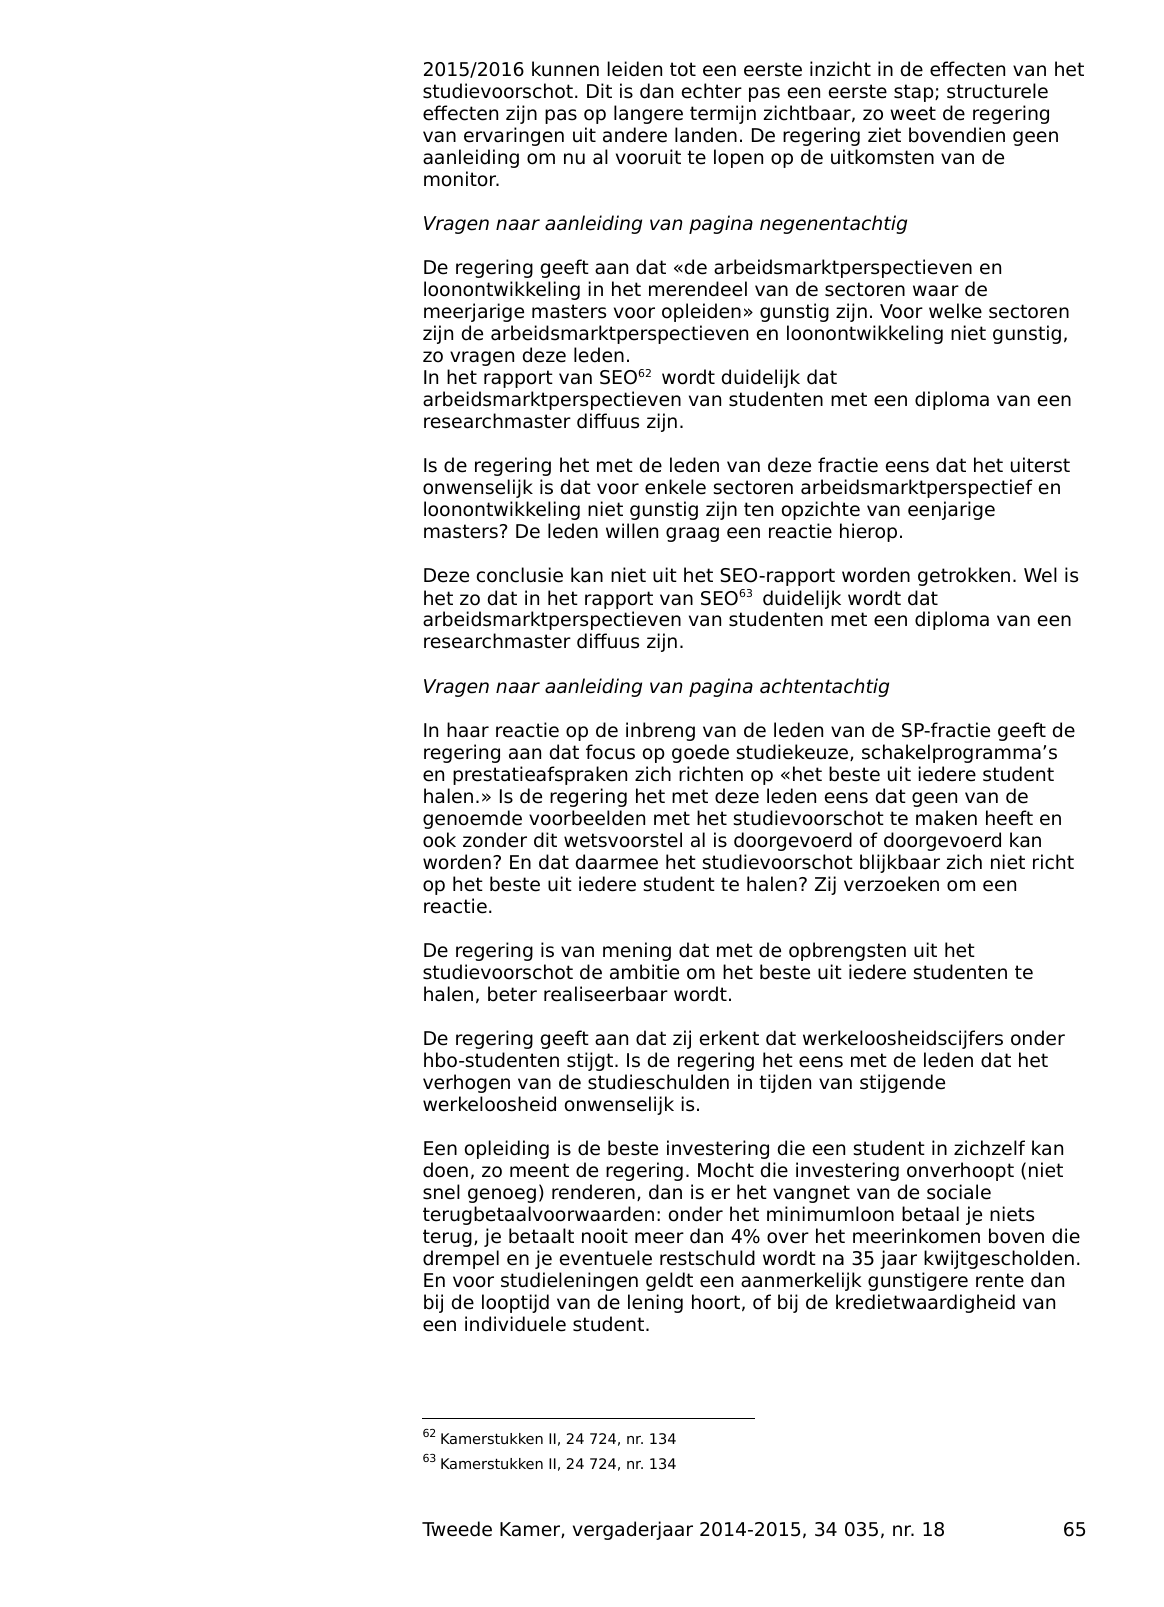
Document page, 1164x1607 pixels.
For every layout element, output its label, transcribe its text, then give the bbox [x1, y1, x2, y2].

subtitle Vragen naar aanleiding van pagina negenentachtig [422, 213, 1087, 235]
text Een opleiding is de beste investering die een student in zichzelf kan doen, zo meent de regering. Mocht die investering onverhoopt (niet snel genoeg) renderen, dan is er het vangnet van de sociale terugbetaalvoorwaarden: onder het minimumloon betaal je niets terug, je betaalt nooit meer dan 4% over het meerinkomen boven die drempel en je eventuele restschuld wordt na 35 jaar kwijtgescholden. En voor studieleningen geldt een aanmerkelijk gunstigere rente dan bij de looptijd van de lening hoort, of bij de kredietwaardigheid van een individuele student. [422, 1138, 1087, 1336]
text De regering is van mening dat met de opbrengsten uit het studievoorschot de ambitie om het beste uit iedere studenten te halen, beter realiseerbaar wordt. [422, 940, 1087, 1006]
text In het rapport van SEO wordt duidelijk dat arbeidsmarktperspectieven van studenten met een diploma van een researchmaster diffuus zijn. [422, 367, 1087, 433]
text Is de regering het met de leden van deze fractie eens dat het uiterst onwenselijk is dat voor enkele sectoren arbeidsmarktperspectief en loonontwikkeling niet gunstig zijn ten opzichte van eenjarige masters? De leden willen graag een reactie hierop. [422, 455, 1087, 543]
text 2015/2016 kunnen leiden tot een eerste inzicht in de effecten van het studievoorschot. Dit is dan echter pas een eerste stap; structurele effecten zijn pas op langere termijn zichtbaar, zo weet de regering van ervaringen uit andere landen. De regering ziet bovendien geen aanleiding om nu al vooruit te lopen op de uitkomsten van de monitor. [422, 59, 1087, 191]
text De regering geeft aan dat «de arbeidsmarktperspectieven en loonontwikkeling in het merendeel van de sectoren waar de meerjarige masters voor opleiden» gunstig zijn. Voor welke sectoren zijn de arbeidsmarktperspectieven en loonontwikkeling niet gunstig, zo vragen deze leden. [422, 257, 1087, 367]
subtitle Vragen naar aanleiding van pagina achtentachtig [422, 676, 1087, 697]
text Kamerstukken II, 24 724, nr. 134 [422, 1452, 1087, 1474]
text In haar reactie op de inbreng van de leden van de SP-fractie geeft de regering aan dat focus op goede studiekeuze, schakelprogramma’s en prestatieafspraken zich richten op «het beste uit iedere student halen.» Is de regering het met deze leden eens dat geen van de genoemde voorbeelden met het studievoorschot te maken heeft en ook zonder dit wetsvoorstel al is doorgevoerd of doorgevoerd kan worden? En dat daarmee het studievoorschot blijkbaar zich niet richt op het beste uit iedere student te halen? Zij verzoeken om een reactie. [422, 720, 1087, 917]
text Kamerstukken II, 24 724, nr. 134 [422, 1427, 1087, 1449]
text Deze conclusie kan niet uit het SEO-rapport worden getrokken. Wel is het zo dat in het rapport van SEO duidelijk wordt dat arbeidsmarktperspectieven van studenten met een diploma van een researchmaster diffuus zijn. [422, 565, 1087, 653]
text De regering geeft aan dat zij erkent dat werkeloosheidscijfers onder hbo-studenten stijgt. Is de regering het eens met de leden dat het verhogen van de studieschulden in tijden van stijgende werkeloosheid onwenselijk is. [422, 1028, 1087, 1116]
